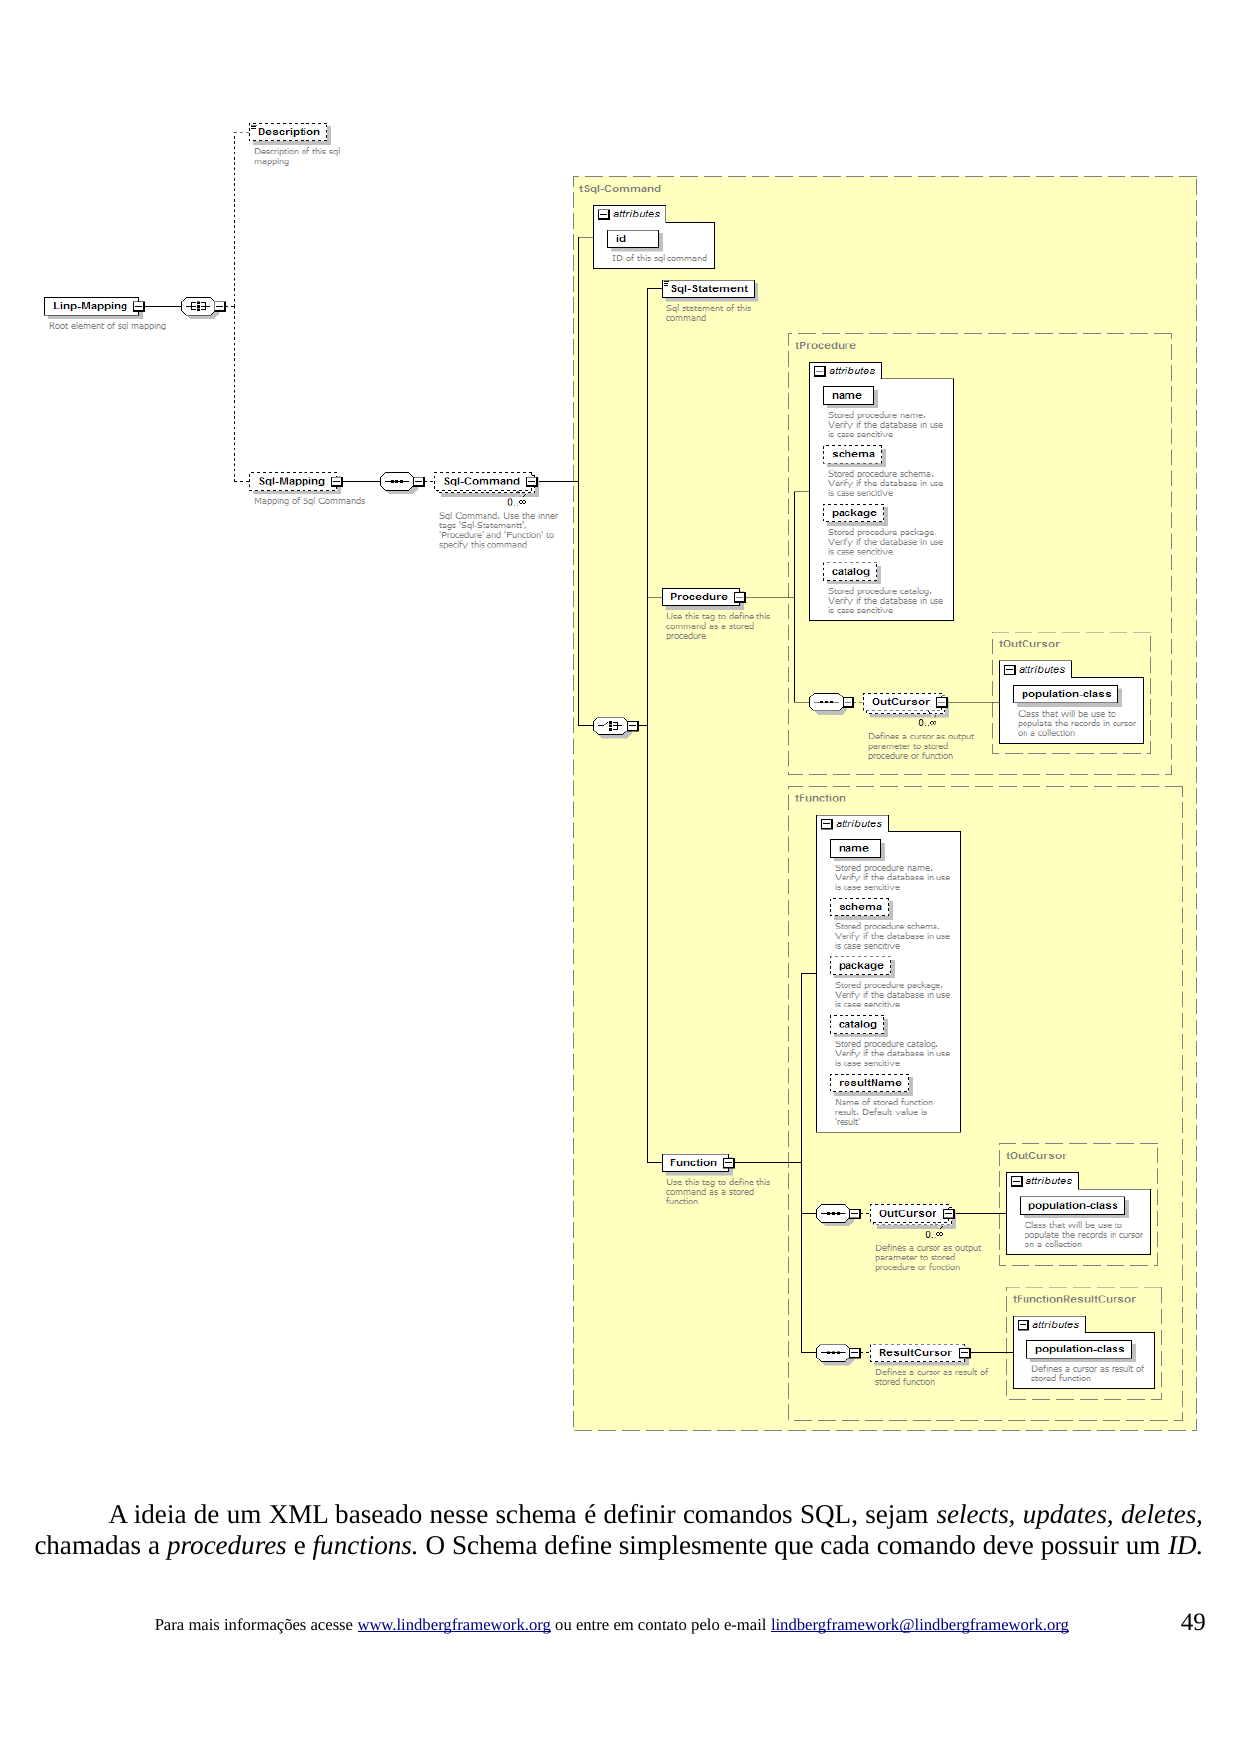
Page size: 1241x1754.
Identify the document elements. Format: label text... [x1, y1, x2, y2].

picture [34, 118, 1206, 1436]
text A ideia de um XML baseado nesse schema é definir comandos SQL, sejam selects, updates, deletes, chamadas a procedures e functions. O Schema define simplesmente que cada comando deve possuir um ID. [34, 1498, 1206, 1560]
